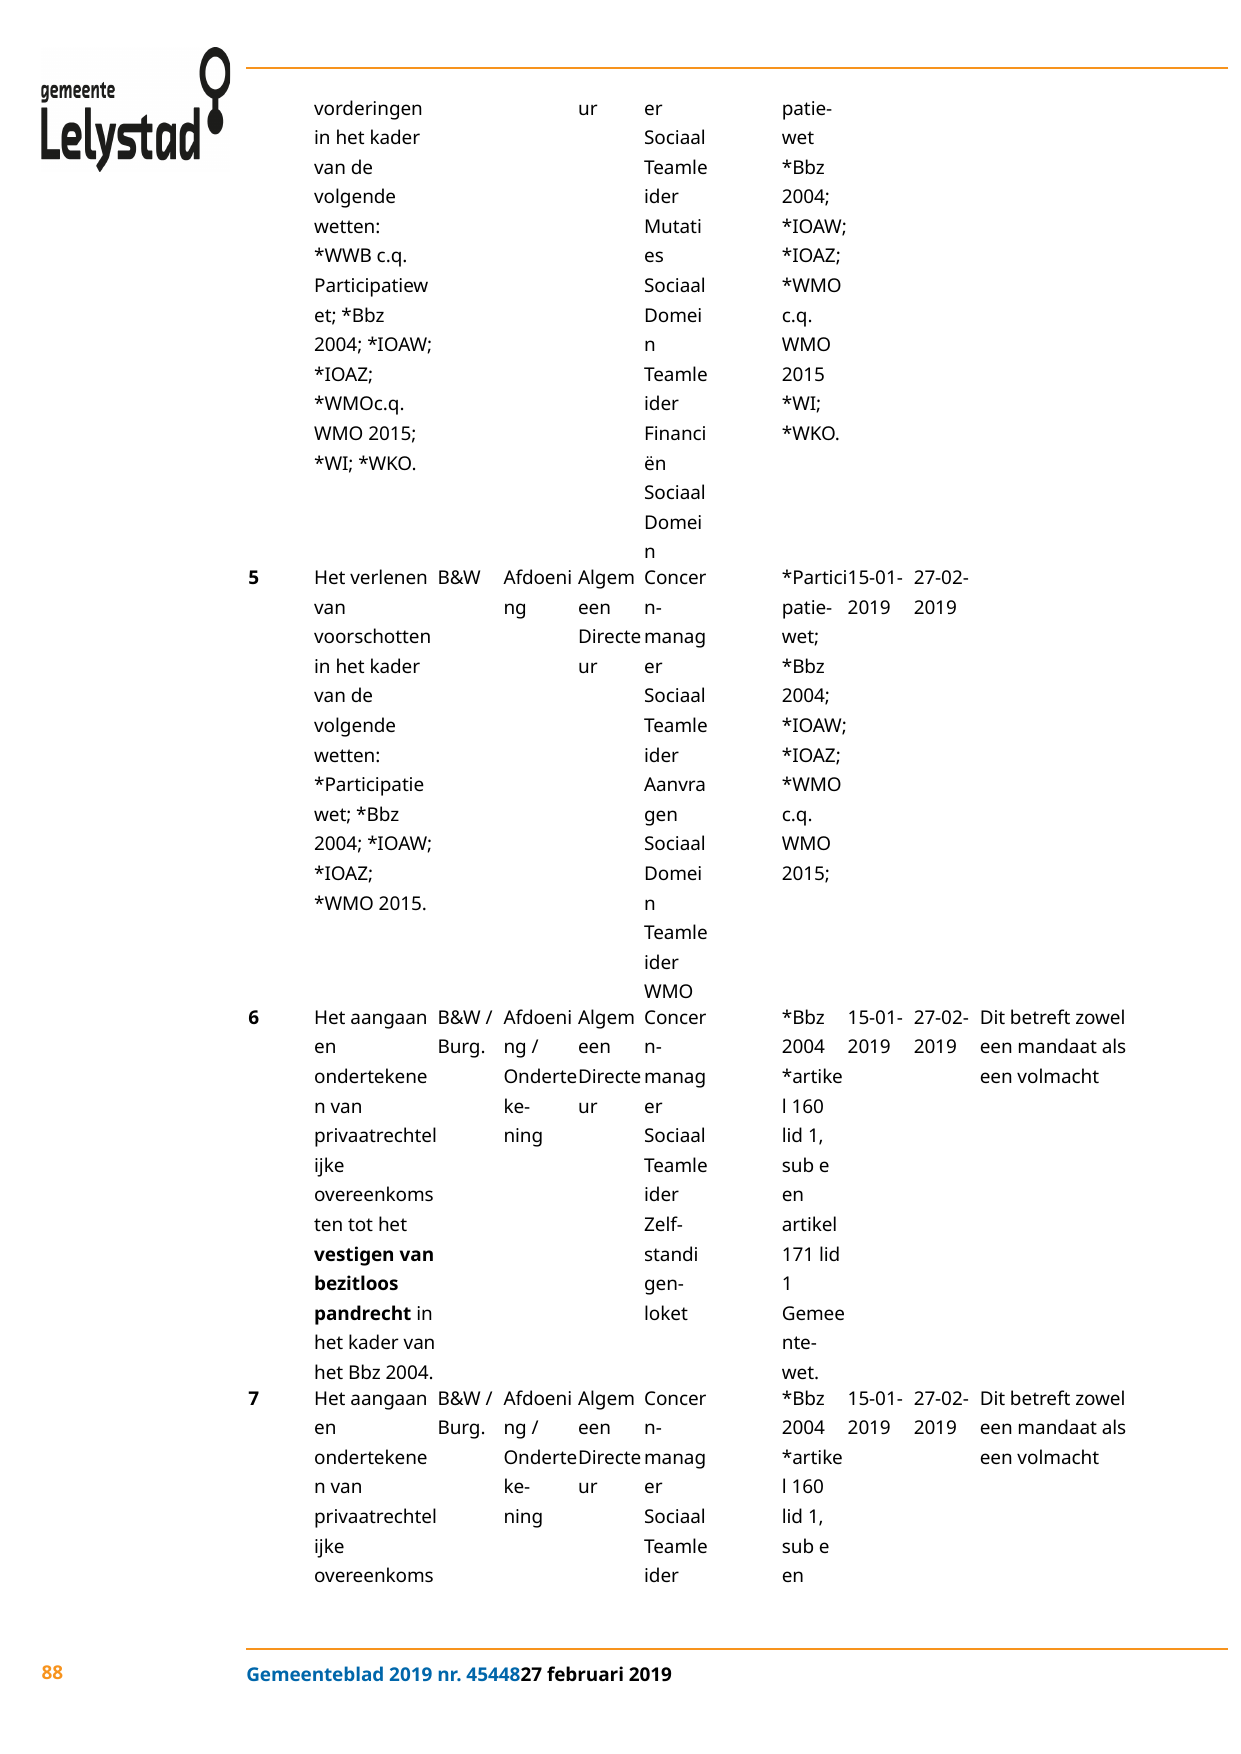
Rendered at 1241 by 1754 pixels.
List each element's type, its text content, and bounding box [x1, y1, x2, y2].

table_cell B&W / Burg. [437, 1004, 503, 1385]
table_cell [980, 564, 1152, 1004]
table_cell [848, 95, 913, 564]
table_cell Afdoening / Onderteke- ning [503, 1385, 578, 1588]
table_cell Algemeen Directeur [578, 1385, 644, 1588]
table_cell [710, 95, 782, 564]
table_cell 27-02-2019 [914, 564, 979, 1004]
table_cell Het aangaan en ondertekenen van privaatrechtelijke overeenkomsten tot het vestigen van bezitloos pandrecht in het kader van het Bbz 2004. [314, 1004, 437, 1385]
table_cell Algemeen Directeur [578, 564, 644, 1004]
table_cell [980, 95, 1152, 564]
table_cell Concern- manager Sociaal Teamleider Zelf- standigen- loket [644, 1004, 710, 1385]
table_cell [503, 95, 578, 564]
table_cell Het aangaan en ondertekenen van privaatrechtelijke overeenkoms [314, 1385, 437, 1588]
table_cell 27-02-2019 [914, 1385, 979, 1588]
table_cell *Bbz 2004 *artikel 160 lid 1, sub e en artikel 171 lid 1 Gemeente- wet. [782, 1004, 847, 1385]
table_cell 27-02-2019 [914, 1004, 979, 1385]
table_cell [710, 1004, 782, 1385]
table_cell 15-01-2019 [848, 1385, 913, 1588]
table_cell patie- wet *Bbz 2004; *IOAW; *IOAZ; *WMO c.q. WMO 2015 *WI; *WKO. [782, 95, 847, 564]
table_cell *Participatie- wet; *Bbz 2004; *IOAW; *IOAZ; *WMO c.q. WMO 2015; [782, 564, 847, 1004]
table_cell 7 [248, 1385, 314, 1588]
table_cell Het verlenen van voorschotten in het kader van de volgende wetten: *Participatiewet; *Bbz 2004; *IOAW; *IOAZ; *WMO 2015. [314, 564, 437, 1004]
table_cell Concern- manager Sociaal Teamleider Aanvragen Sociaal Domein Teamleider WMO [644, 564, 710, 1004]
table_cell Afdoening / Onderteke- ning [503, 1004, 578, 1385]
table_cell er Sociaal Teamleider Mutaties Sociaal Domein Teamleider Financiën Sociaal Domein [644, 95, 710, 564]
table_cell 5 [248, 564, 314, 1004]
table_cell Algemeen Directeur [578, 1004, 644, 1385]
table_cell [710, 564, 782, 1004]
table_cell [710, 1385, 782, 1588]
table_cell Concern- manager Sociaal Teamleider [644, 1385, 710, 1588]
table_cell Afdoening [503, 564, 578, 1004]
table_cell [914, 95, 979, 564]
table_cell *Bbz 2004 *artikel 160 lid 1, sub e en [782, 1385, 847, 1588]
table_cell B&W / Burg. [437, 1385, 503, 1588]
table_cell 6 [248, 1004, 314, 1385]
table_cell 15-01-2019 [848, 564, 913, 1004]
table_cell vorderingen in het kader van de volgende wetten: *WWB c.q. Participatiewet; *Bbz 2004; *IOAW; *IOAZ; *WMOc.q. WMO 2015; *WI; *WKO. [314, 95, 437, 564]
picture [41, 47, 231, 172]
table_cell ur [578, 95, 644, 564]
table_cell Dit betreft zowel een mandaat als een volmacht [980, 1004, 1152, 1385]
table_cell Dit betreft zowel een mandaat als een volmacht [980, 1385, 1152, 1588]
table_cell B&W [437, 564, 503, 1004]
table_cell [437, 95, 503, 564]
table_cell [248, 95, 314, 564]
table_cell 15-01-2019 [848, 1004, 913, 1385]
